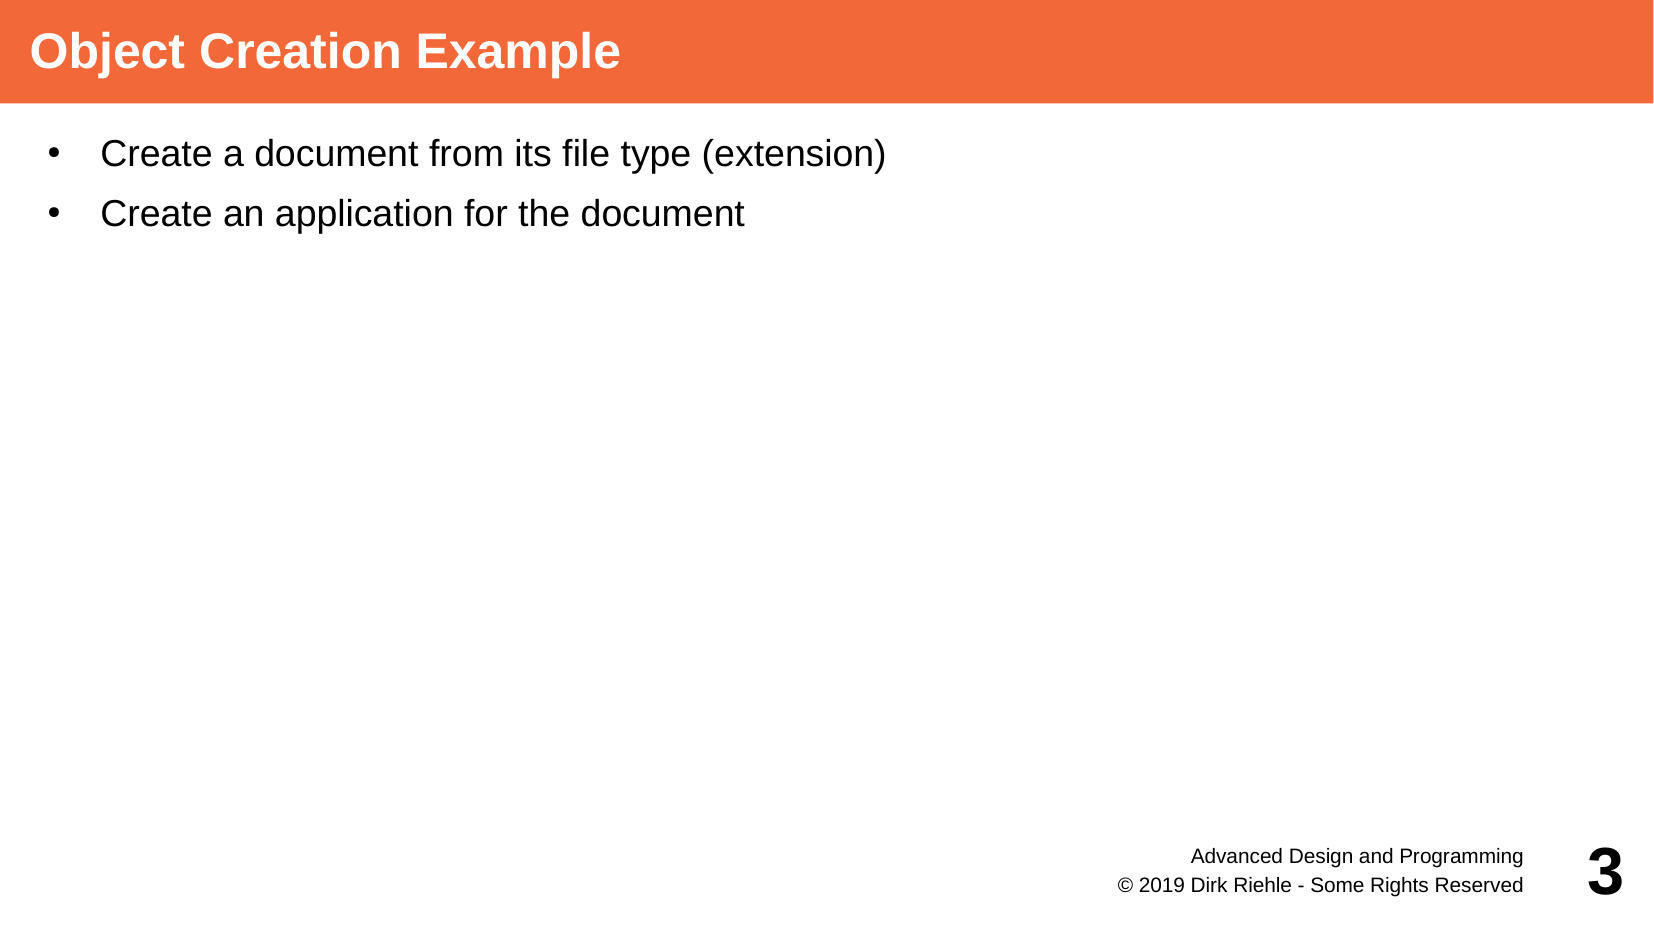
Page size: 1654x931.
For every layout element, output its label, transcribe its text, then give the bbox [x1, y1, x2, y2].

list Create a document from its file type (extension) Create an application for the document [29, 132, 1625, 813]
title Object Creation Example [0, 0, 1654, 104]
